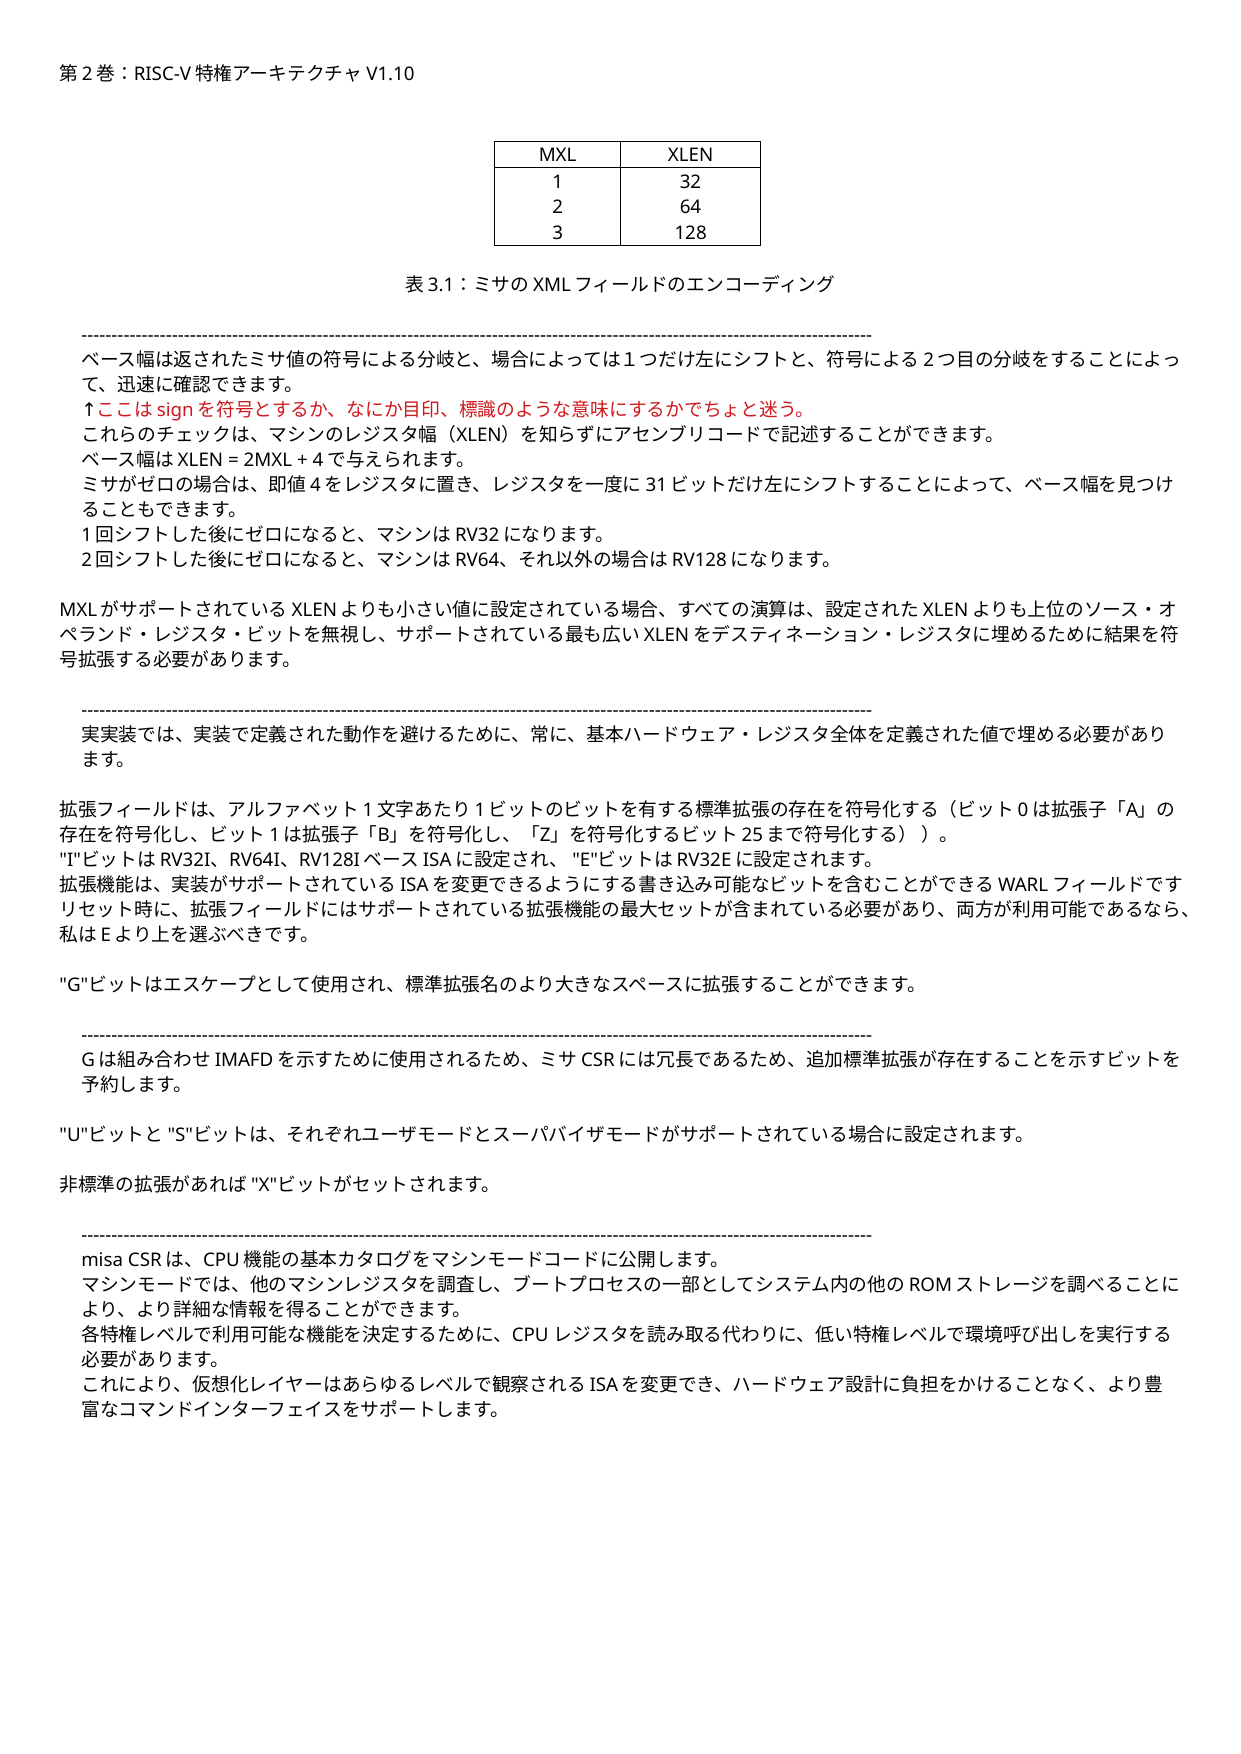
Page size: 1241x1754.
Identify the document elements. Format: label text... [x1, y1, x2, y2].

text ↑ここはsignを符号とするか、なにか目印、標識のような意味にするかでちょと迷う。 [81, 396, 1181, 421]
text 拡張機能は、実装がサポートされているISAを変更できるようにする書き込み可能なビットを含むことができるWARLフィールドです。 [59, 871, 1181, 896]
text ----------------------------------------------------------------------------------------------------------------------------------- [81, 696, 1181, 721]
text ----------------------------------------------------------------------------------------------------------------------------------- [81, 321, 1181, 346]
text ベース幅は返されたミサ値の符号による分岐と、場合によっては１つだけ左にシフトと、符号による2つ目の分岐をすることによって、迅速に確認できます。 [81, 346, 1181, 396]
text MXLがサポートされているXLENよりも小さい値に設定されている場合、すべての演算は、設定されたXLENよりも上位のソース・オペランド・レジスタ・ビットを無視し、サポートされている最も広いXLENをデスティネーション・レジスタに埋めるために結果を符号拡張する必要があります。 [59, 596, 1181, 671]
text misa CSRは、CPU機能の基本カタログをマシンモードコードに公開します。 [81, 1246, 1181, 1271]
text これらのチェックは、マシンのレジスタ幅（XLEN）を知らずにアセンブリコードで記述することができます。 [81, 421, 1181, 446]
table_header XLEN [621, 142, 760, 167]
text リセット時に、拡張フィールドにはサポートされている拡張機能の最大セットが含まれている必要があり、両方が利用可能であるなら、私はEより上を選ぶべきです。 [59, 896, 1181, 946]
table_header MXL [495, 142, 620, 167]
text ベース幅はXLEN = 2MXL + 4で与えられます。 [81, 446, 1181, 471]
text マシンモードでは、他のマシンレジスタを調査し、ブートプロセスの一部としてシステム内の他のROMストレージを調べることにより、より詳細な情報を得ることができます。 [81, 1271, 1181, 1321]
text "U"ビットと "S"ビットは、それぞれユーザモードとスーパバイザモードがサポートされている場合に設定されます。 [59, 1121, 1181, 1146]
table_cell 1 2 3 [495, 168, 620, 245]
text Gは組み合わせIMAFDを示すために使用されるため、ミサCSRには冗長であるため、追加標準拡張が存在することを示すビットを予約します。 [81, 1046, 1181, 1096]
text 各特権レベルで利用可能な機能を決定するために、CPU レジスタを読み取る代わりに、低い特権レベルで環境呼び出しを実行する必要があります。 [81, 1321, 1181, 1371]
text ----------------------------------------------------------------------------------------------------------------------------------- [81, 1021, 1181, 1046]
text 拡張フィールドは、アルファベット1文字あたり1ビットのビットを有する標準拡張の存在を符号化する（ビット0は拡張子「A」の存在を符号化し、ビット1は拡張子「B」を符号化し、「Z」を符号化するビット25まで符号化する） ）。 [59, 796, 1181, 846]
text "I"ビットはRV32I、RV64I、RV128IベースISAに設定され、 "E"ビットはRV32Eに設定されます。 [59, 846, 1181, 871]
text 1回シフトした後にゼロになると、マシンはRV32になります。 [81, 521, 1181, 546]
text ミサがゼロの場合は、即値4をレジスタに置き、レジスタを一度に31ビットだけ左にシフトすることによって、ベース幅を見つけることもできます。 [81, 471, 1181, 521]
text 2回シフトした後にゼロになると、マシンはRV64、それ以外の場合はRV128になります。 [81, 546, 1181, 571]
text 実実装では、実装で定義された動作を避けるために、常に、基本ハードウェア・レジスタ全体を定義された値で埋める必要があります。 [81, 721, 1181, 771]
table_cell 32 64 128 [621, 168, 760, 245]
text これにより、仮想化レイヤーはあらゆるレベルで観察されるISAを変更でき、ハードウェア設計に負担をかけることなく、より豊富なコマンドインターフェイスをサポートします。 [81, 1371, 1181, 1421]
text 表3.1：ミサのXMLフィールドのエンコーディング [59, 271, 1181, 296]
text 非標準の拡張があれば "X"ビットがセットされます。 [59, 1171, 1181, 1196]
text "G"ビットはエスケープとして使用され、標準拡張名のより大きなスペースに拡張することができます。 [59, 971, 1181, 996]
text ----------------------------------------------------------------------------------------------------------------------------------- [81, 1221, 1181, 1246]
